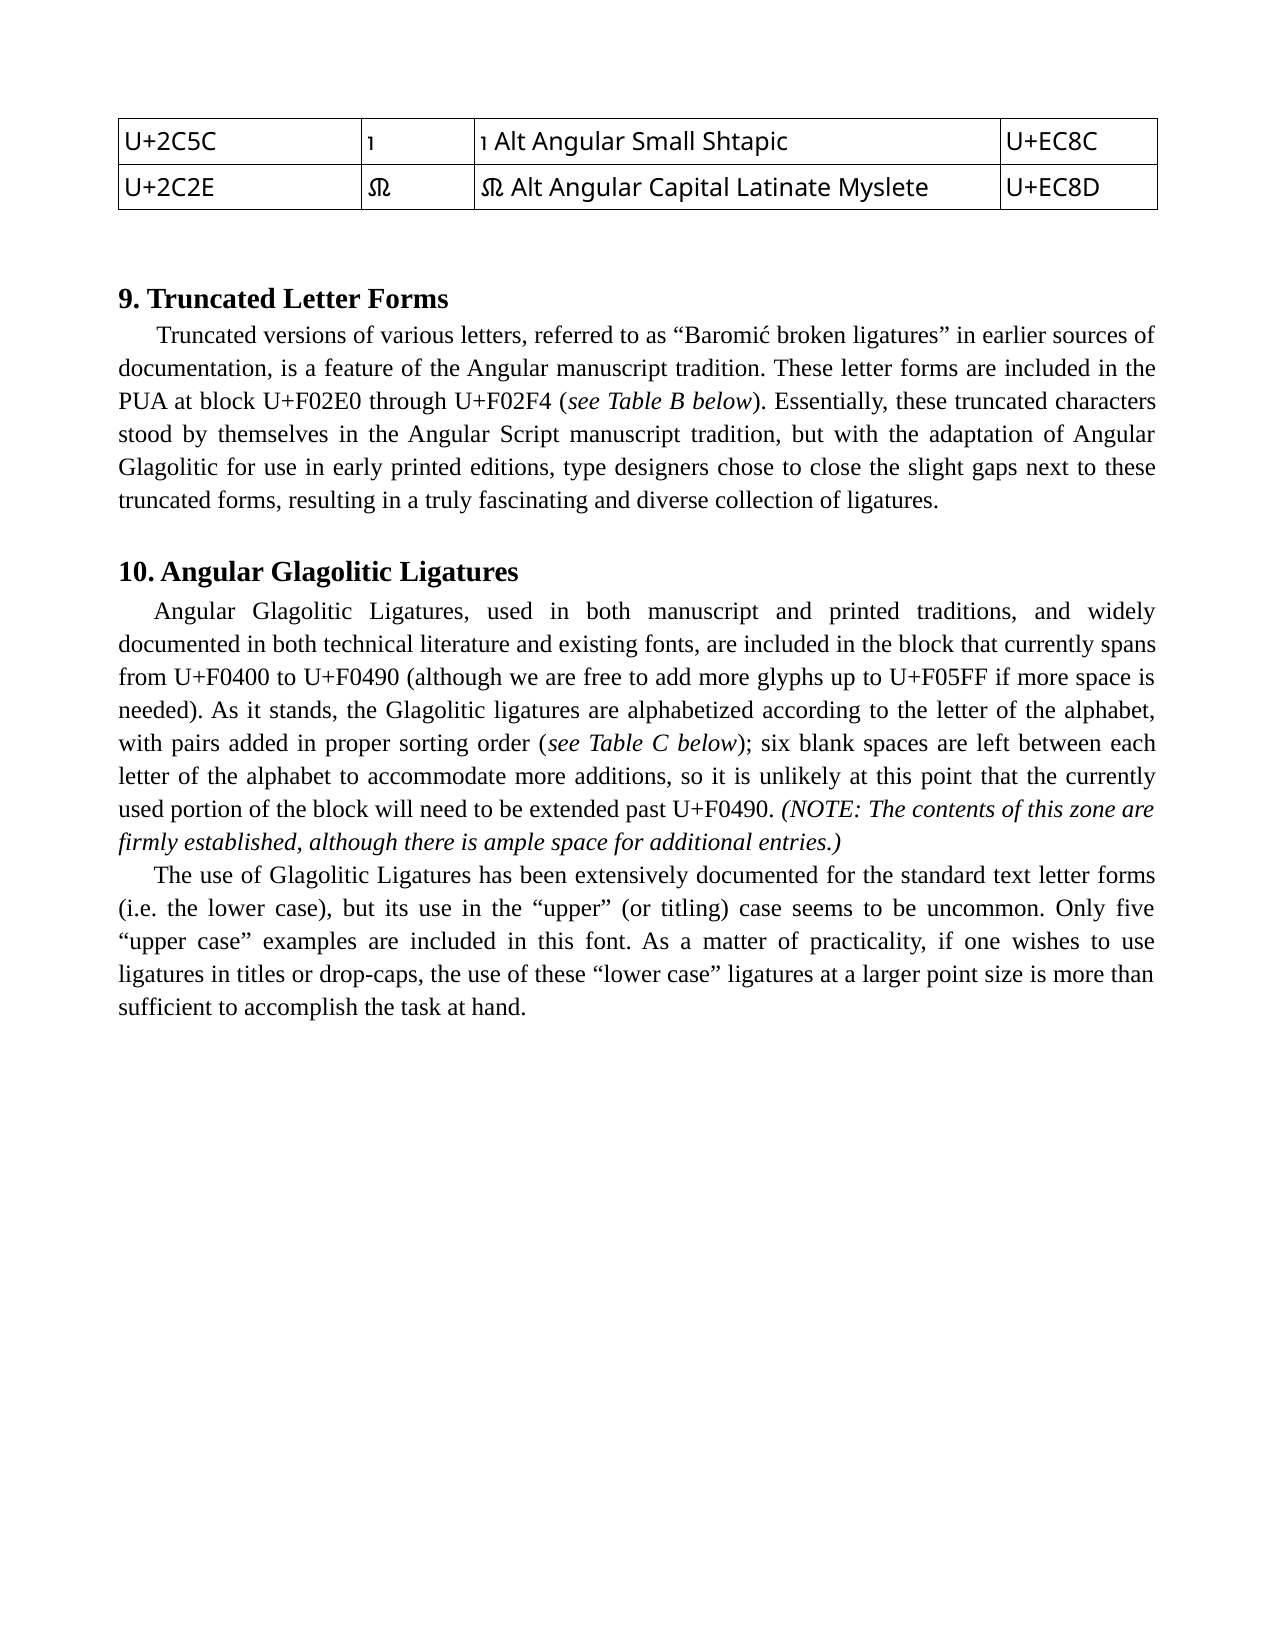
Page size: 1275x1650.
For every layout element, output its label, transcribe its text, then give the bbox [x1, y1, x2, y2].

text The use of Glagolitic Ligatures has been extensively documented for the standard text letter forms (i.e. the lower case), but its use in the “upper” (or titling) case seems to be uncommon. Only five “upper case” examples are included in this font. As a matter of practicality, if one wishes to use ligatures in titles or drop-caps, the use of these “lower case” ligatures at a larger point size is more than sufficient to accomplish the task at hand. [118, 860, 1157, 1021]
text 10. Angular Glagolitic Ligatures [118, 554, 1157, 588]
table_cell U+2C2E [119, 165, 361, 209]
table_cell Ⱞ Alt Angular Capital Latinate Myslete [475, 165, 1000, 209]
table_cell Ⱞ [362, 165, 474, 209]
table_cell ⱜ [362, 119, 474, 164]
table_cell U+2C5C [119, 119, 361, 164]
text Truncated versions of various letters, referred to as “Baromić broken ligatures” in earlier sources of documentation, is a feature of the Angular manuscript tradition. These letter forms are included in the PUA at block U+F02E0 through U+F02F4 (see Table B below). Essentially, these truncated characters stood by themselves in the Angular Script manuscript tradition, but with the adaptation of Angular Glagolitic for use in early printed editions, type designers chose to close the slight gaps next to these truncated forms, resulting in a truly fascinating and diverse collection of ligatures. [118, 320, 1157, 514]
text 9. Truncated Letter Forms [118, 282, 1157, 315]
table_cell U+EC8C [1001, 119, 1157, 164]
table_cell U+EC8D [1001, 165, 1157, 209]
table_cell ⱜ Alt Angular Small Shtapic [475, 119, 1000, 164]
text Angular Glagolitic Ligatures, used in both manuscript and printed traditions, and widely documented in both technical literature and existing fonts, are included in the block that currently spans from U+F0400 to U+F0490 (although we are free to add more glyphs up to U+F05FF if more space is needed). As it stands, the Glagolitic ligatures are alphabetized according to the letter of the alphabet, with pairs added in proper sorting order (see Table C below); six blank spaces are left between each letter of the alphabet to accommodate more additions, so it is unlikely at this point that the currently used portion of the block will need to be extended past U+F0490. (NOTE: The contents of this zone are firmly established, although there is ample space for additional entries.) [118, 596, 1157, 856]
